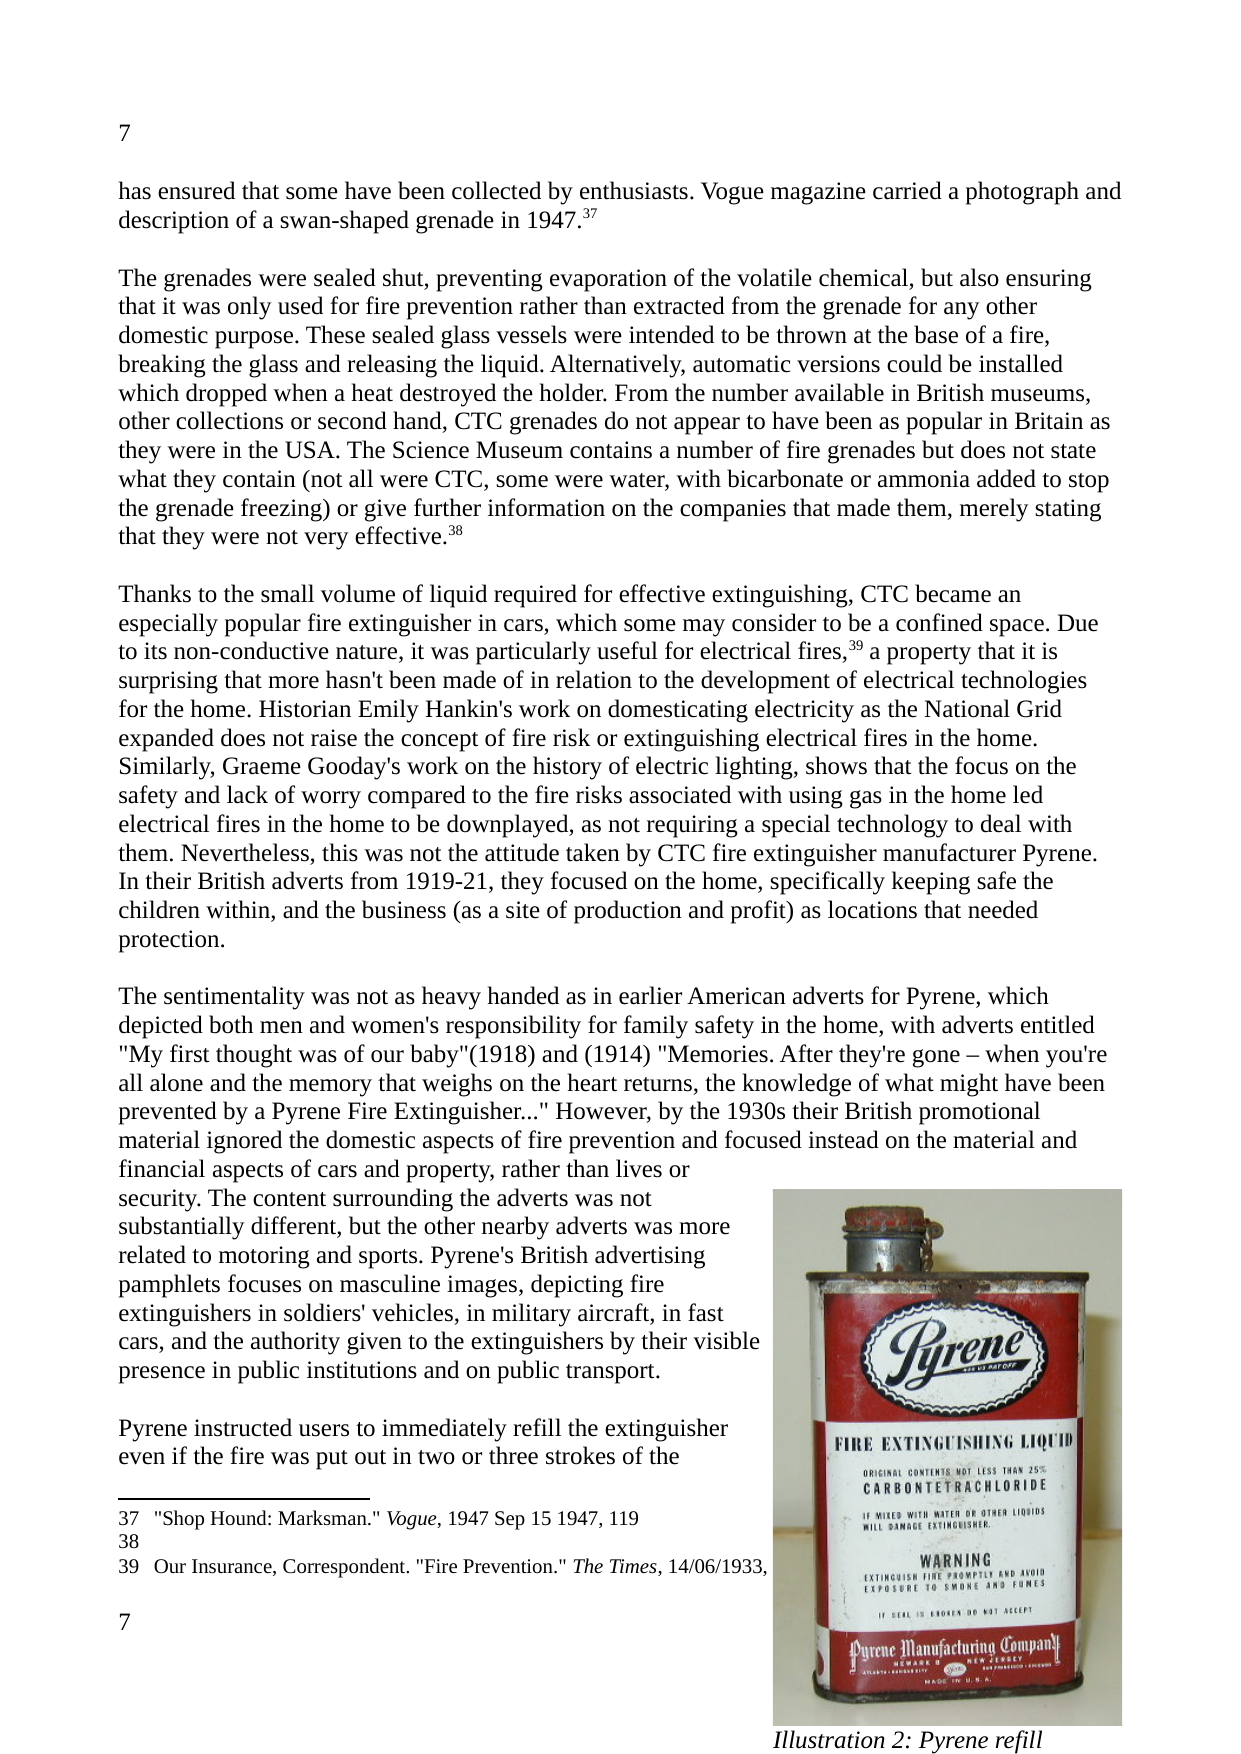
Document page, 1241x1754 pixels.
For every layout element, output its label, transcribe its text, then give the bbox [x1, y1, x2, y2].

text "Shop Hound: Marksman." Vogue, 1947 Sep 15 1947, 119 [118, 1505, 772, 1529]
text Our Insurance, Correspondent. "Fire Prevention." The Times, 14/06/1933, 11. [118, 1553, 772, 1578]
text Pyrene instructed users to immediately refill the extinguisher even if the fire was put out in two or three strokes of the [118, 1413, 772, 1470]
text The grenades were sealed shut, preventing evaporation of the volatile chemical, but also ensuring that it was only used for fire prevention rather than extracted from the grenade for any other domestic purpose. These sealed glass vessels were intended to be thrown at the base of a fire, breaking the glass and releasing the liquid. Alternatively, automatic versions could be installed which dropped when a heat destroyed the holder. From the number available in British museums, other collections or second hand, CTC grenades do not appear to have been as popular in Britain as they were in the USA. The Science Museum contains a number of fire grenades but does not state what they contain (not all were CTC, some were water, with bicarbonate or ammonia added to stop the grenade freezing) or give further information on the companies that made them, merely stating that they were not very effective. [118, 263, 1122, 550]
text Illustration 2: Pyrene refill [773, 1726, 1122, 1754]
text The sentimentality was not as heavy handed as in earlier American adverts for Pyrene, which depicted both men and women's responsibility for family safety in the home, with adverts entitled "My first thought was of our baby"(1918) and (1914) "Memories. After they're gone – when you're all alone and the memory that weighs on the heart returns, the knowledge of what might have been prevented by a Pyrene Fire Extinguisher..." However, by the 1930s their British promotional material ignored the domestic aspects of fire prevention and focused instead on the material and financial aspects of cars and property, rather than lives or security. The content surrounding the adverts was not substantially different, but the other nearby adverts was more related to motoring and sports. Pyrene's British advertising pamphlets focuses on masculine images, depicting fire extinguishers in soldiers' vehicles, in military aircraft, in fast cars, and the authority given to the extinguishers by their visible presence in public institutions and on public transport. [118, 981, 1122, 1384]
picture [772, 1189, 1123, 1726]
text has ensured that some have been collected by enthusiasts. Vogue magazine carried a photograph and description of a swan-shaped grenade in 1947. [118, 176, 1122, 234]
text Thanks to the small volume of liquid required for effective extinguishing, CTC became an especially popular fire extinguisher in cars, which some may consider to be a confined space. Due to its non-conductive nature, it was particularly useful for electrical fires, a property that it is surprising that more hasn't been made of in relation to the development of electrical technologies for the home. Historian Emily Hankin's work on domesticating electricity as the National Grid expanded does not raise the concept of fire risk or extinguishing electrical fires in the home. Similarly, Graeme Gooday's work on the history of electric lighting, shows that the focus on the safety and lack of worry compared to the fire risks associated with using gas in the home led electrical fires in the home to be downplayed, as not requiring a special technology to deal with them. Nevertheless, this was not the attitude taken by CTC fire extinguisher manufacturer Pyrene. In their British adverts from 1919-21, they focused on the home, specifically keeping safe the children within, and the business (as a site of production and profit) as locations that needed protection. [118, 579, 1122, 953]
